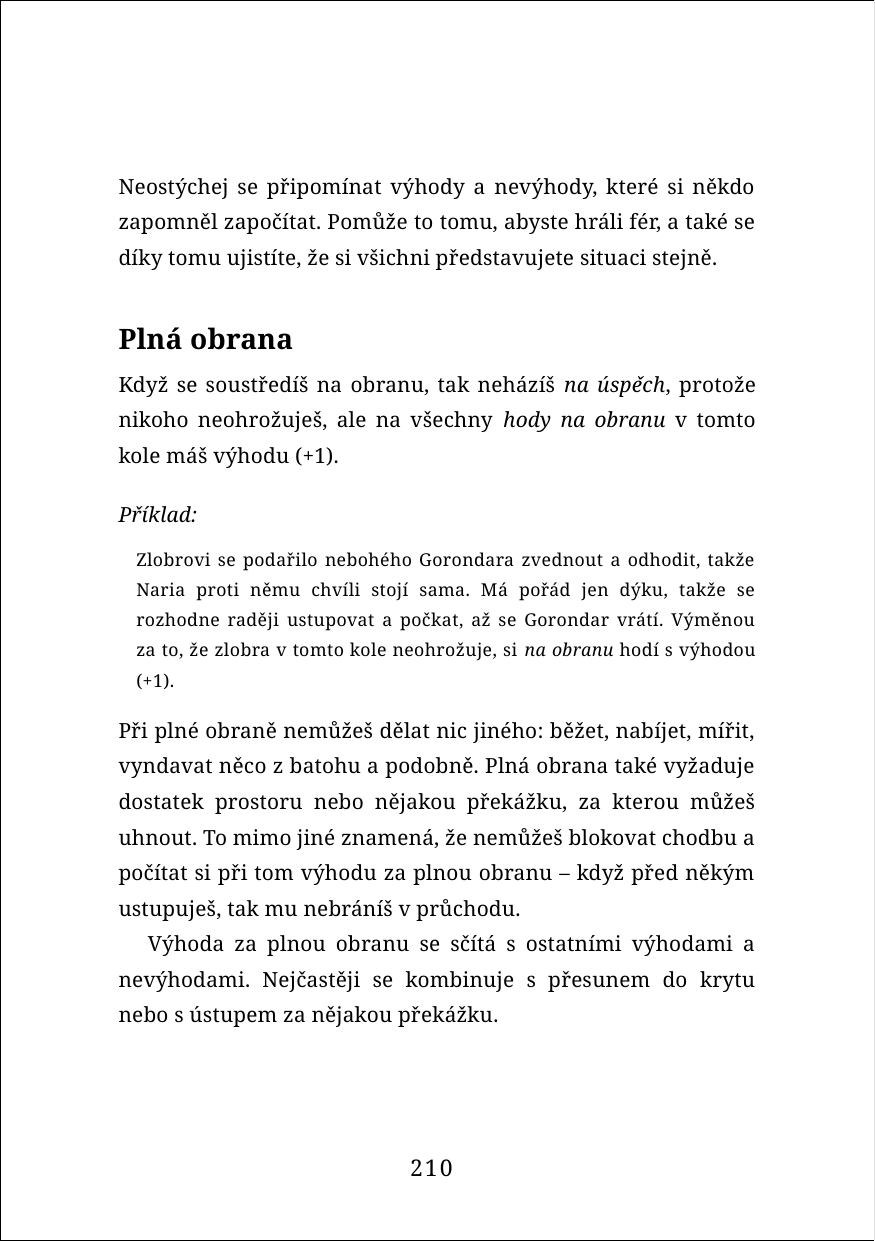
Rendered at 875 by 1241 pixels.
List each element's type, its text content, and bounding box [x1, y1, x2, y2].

text Při plné obraně nemůžeš dělat nic jiného: běžet, nabíjet, mířit, vyndavat něco z batohu a podobně. Plná obrana také vyžaduje dostatek prostoru nebo nějakou překážku, za kterou můžeš uhnout. To mimo jiné znamená, že nemůžeš blokovat chodbu a počítat si při tom výhodu za plnou obranu – když před někým ustupuješ, tak mu nebráníš v průchodu. Výhoda za plnou obranu se sčítá s ostatními výhodami a nevýhodami. Nejčastěji se kombinuje s přesunem do krytu nebo s ústupem za nějakou překážku. [118, 716, 756, 1029]
text Neostýchej se připomínat výhody a nevýhody, které si někdo zapomněl započítat. Pomůže to tomu, abyste hráli fér, a také se díky tomu ujistíte, že si všichni představujete situaci stejně. [118, 172, 756, 271]
subtitle Plná obrana [118, 320, 756, 358]
text Příklad: [118, 500, 756, 528]
text Zlobrovi se podařilo nebohého Gorondara zvednout a odhodit, takže Naria proti němu chvíli stojí sama. Má pořád jen dýku, takže se rozhodne raději ustupovat a počkat, až se Gorondar vrátí. Výměnou za to, že zlobra v tomto kole neohrožuje, si na obranu hodí s výhodou (+1). [136, 547, 756, 692]
text Když se soustředíš na obranu, tak neházíš na úspěch, protože nikoho neohrožuješ, ale na všechny hody na obranu v tomto kole máš výhodu (+1). [118, 370, 756, 469]
